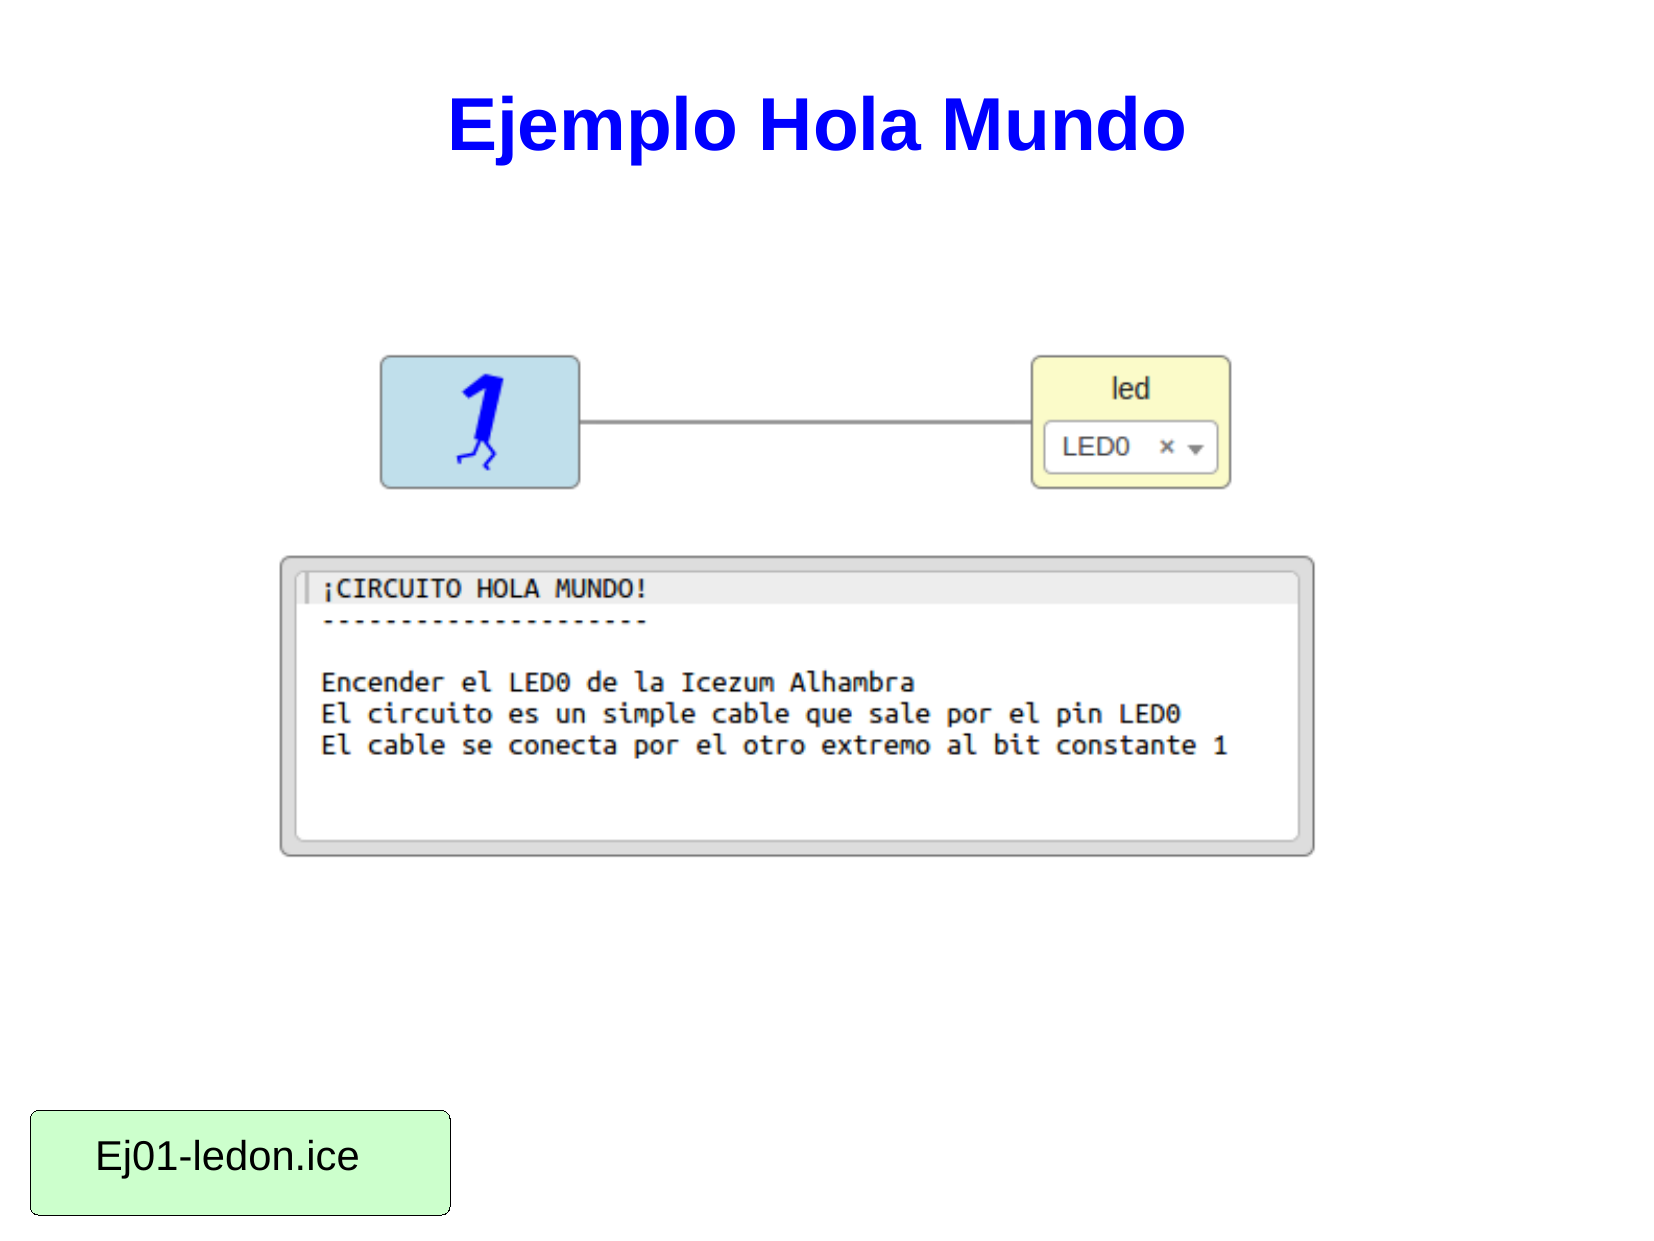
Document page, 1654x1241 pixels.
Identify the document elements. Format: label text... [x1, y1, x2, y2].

text_box Ej01-ledon.ice [45, 1125, 436, 1201]
picture [247, 314, 1336, 876]
text_box Ejemplo Hola Mundo [90, 75, 1546, 174]
text_box [30, 1110, 451, 1216]
